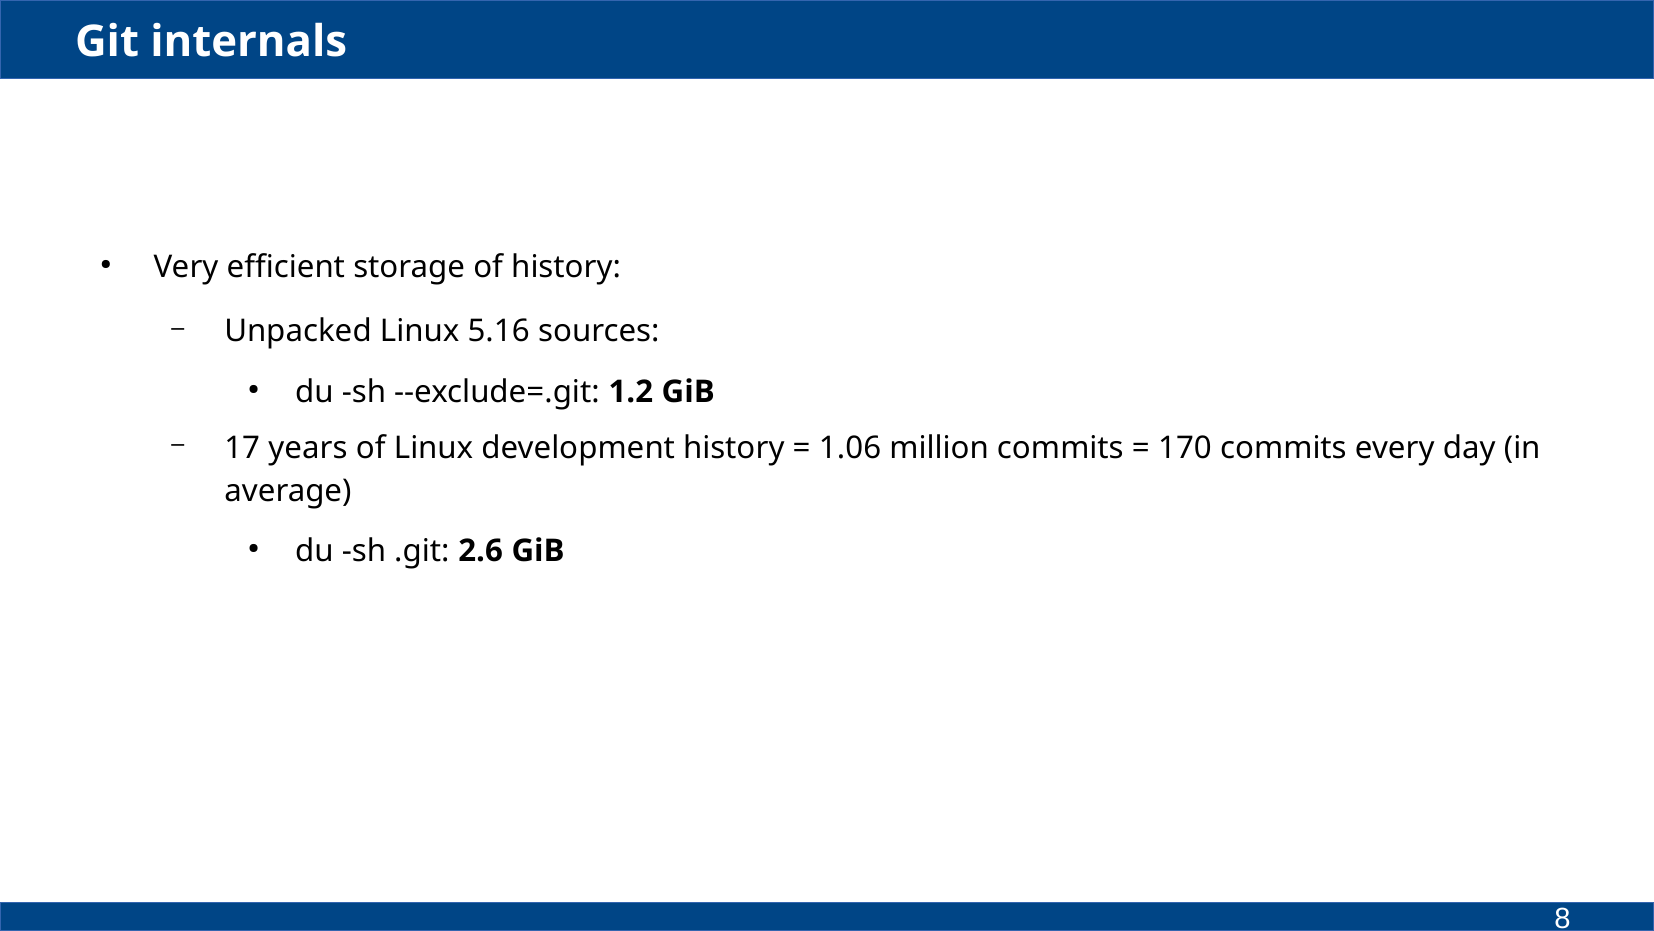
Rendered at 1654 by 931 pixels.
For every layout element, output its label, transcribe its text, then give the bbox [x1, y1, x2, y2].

list Very efficient storage of history: Unpacked Linux 5.16 sources: du -sh --exclude=.git: 1.2 GiB 17 years of Linux development history = 1.06 million commits = 170 commits every day (in average) du -sh .git: 2.6 GiB [82, 243, 1571, 847]
title Git internals [75, 0, 1654, 79]
